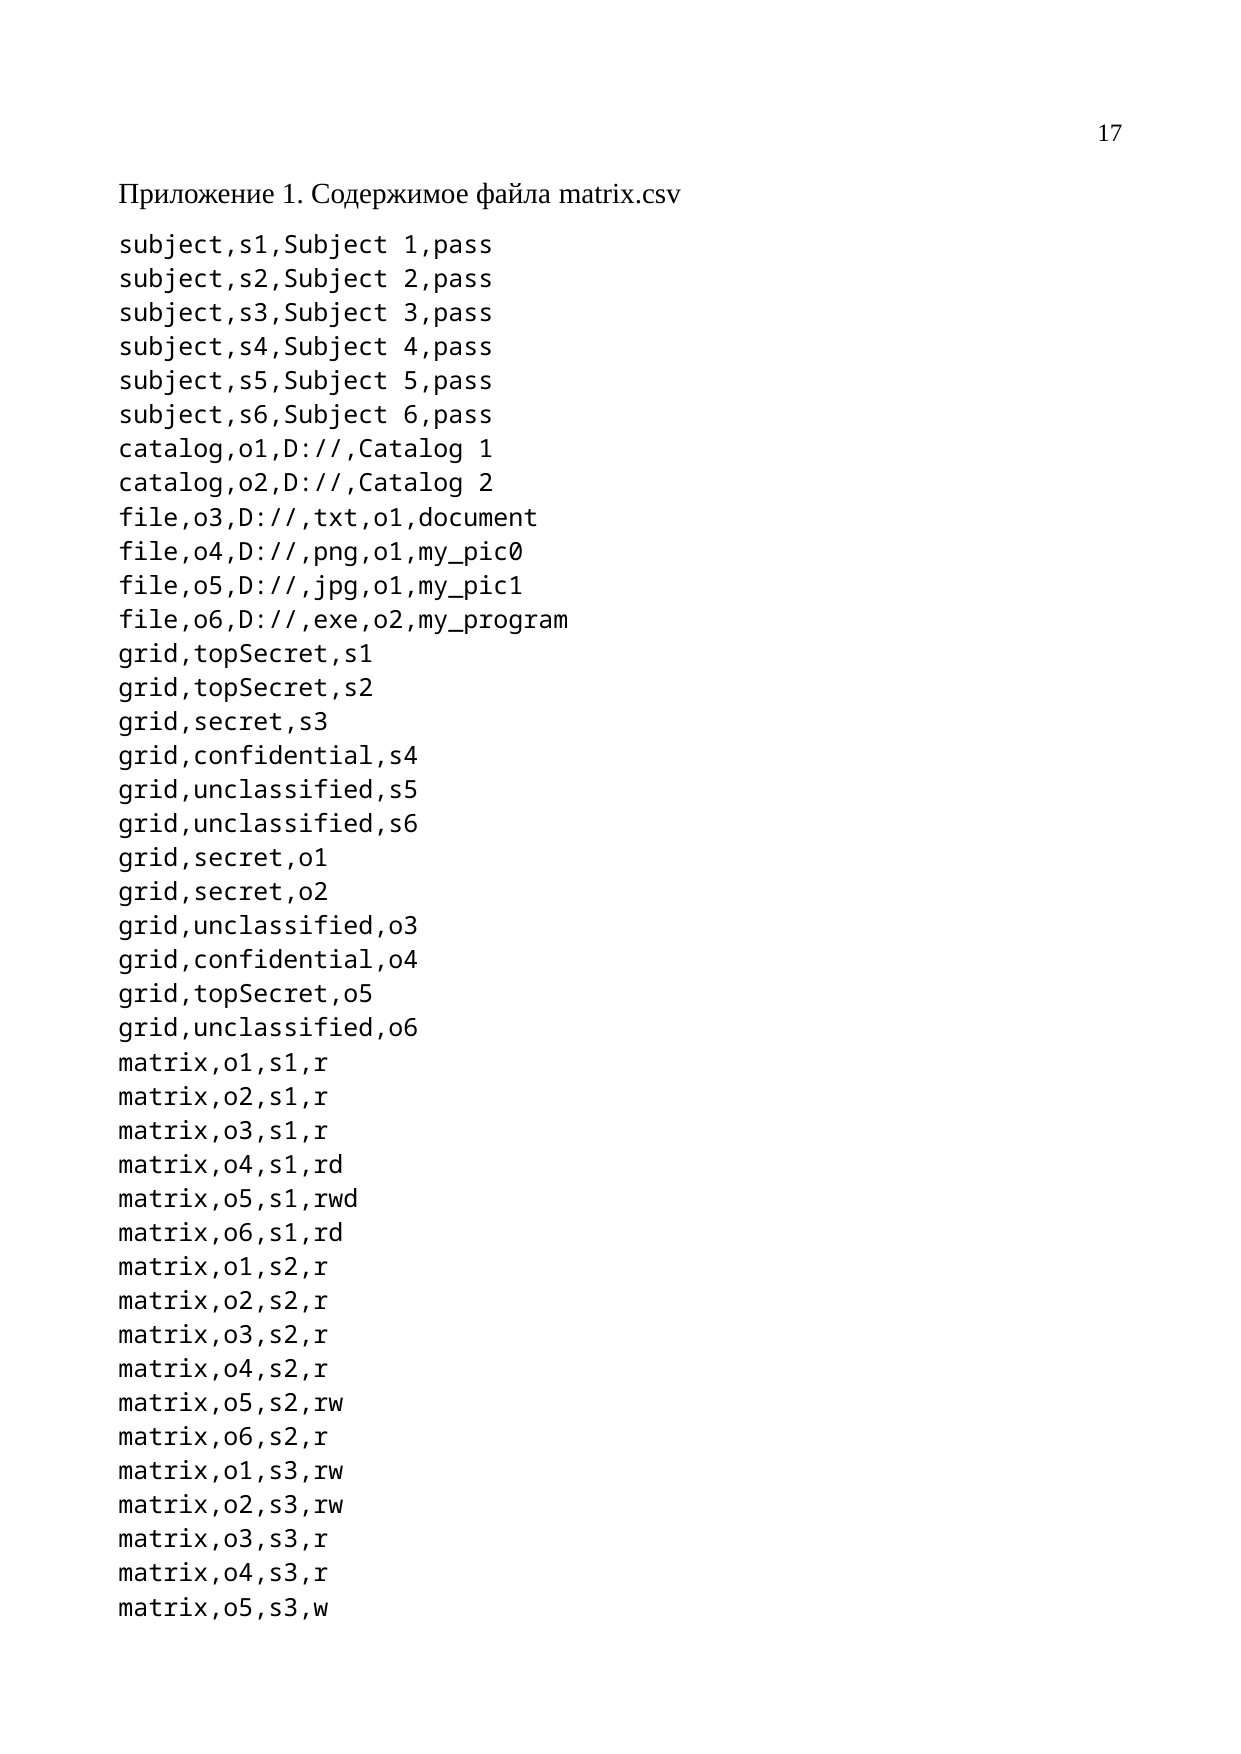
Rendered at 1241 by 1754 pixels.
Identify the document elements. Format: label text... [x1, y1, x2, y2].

text matrix,o6,s1,rd [118, 1214, 1122, 1248]
text grid,secret,o1 [118, 840, 1122, 874]
text matrix,o3,s1,r [118, 1112, 1122, 1146]
text grid,unclassified,s6 [118, 806, 1122, 840]
text matrix,o4,s1,rd [118, 1146, 1122, 1180]
text file,o3,D://,txt,o1,document [118, 499, 1122, 533]
text grid,topSecret,s1 [118, 635, 1122, 669]
text grid,unclassified,s5 [118, 772, 1122, 806]
text matrix,o5,s2,rw [118, 1385, 1122, 1419]
text catalog,o2,D://,Catalog 2 [118, 465, 1122, 499]
text subject,s6,Subject 6,pass [118, 397, 1122, 431]
text grid,topSecret,o5 [118, 976, 1122, 1010]
text Приложение 1. Содержимое файла matrix.csv [118, 176, 1122, 210]
text grid,unclassified,o6 [118, 1010, 1122, 1044]
text file,o5,D://,jpg,o1,my_pic1 [118, 567, 1122, 601]
text matrix,o4,s3,r [118, 1555, 1122, 1589]
text matrix,o1,s2,r [118, 1248, 1122, 1283]
text catalog,o1,D://,Catalog 1 [118, 431, 1122, 465]
text matrix,o3,s3,r [118, 1521, 1122, 1555]
text grid,confidential,o4 [118, 942, 1122, 976]
text matrix,o2,s2,r [118, 1283, 1122, 1317]
text matrix,o5,s3,w [118, 1589, 1122, 1623]
text matrix,o3,s2,r [118, 1317, 1122, 1351]
text matrix,o1,s1,r [118, 1044, 1122, 1078]
text grid,secret,s3 [118, 703, 1122, 738]
text matrix,o1,s3,rw [118, 1453, 1122, 1487]
text matrix,o6,s2,r [118, 1419, 1122, 1453]
text grid,unclassified,o3 [118, 908, 1122, 942]
text matrix,o2,s3,rw [118, 1487, 1122, 1521]
text matrix,o4,s2,r [118, 1351, 1122, 1385]
text matrix,o2,s1,r [118, 1078, 1122, 1112]
text grid,secret,o2 [118, 874, 1122, 908]
text subject,s3,Subject 3,pass [118, 295, 1122, 329]
text grid,confidential,s4 [118, 738, 1122, 772]
text subject,s5,Subject 5,pass [118, 363, 1122, 397]
text subject,s2,Subject 2,pass [118, 261, 1122, 295]
text file,o4,D://,png,o1,my_pic0 [118, 533, 1122, 567]
text subject,s1,Subject 1,pass [118, 227, 1122, 261]
text subject,s4,Subject 4,pass [118, 329, 1122, 363]
text grid,topSecret,s2 [118, 669, 1122, 703]
text matrix,o5,s1,rwd [118, 1180, 1122, 1214]
text file,o6,D://,exe,o2,my_program [118, 601, 1122, 635]
